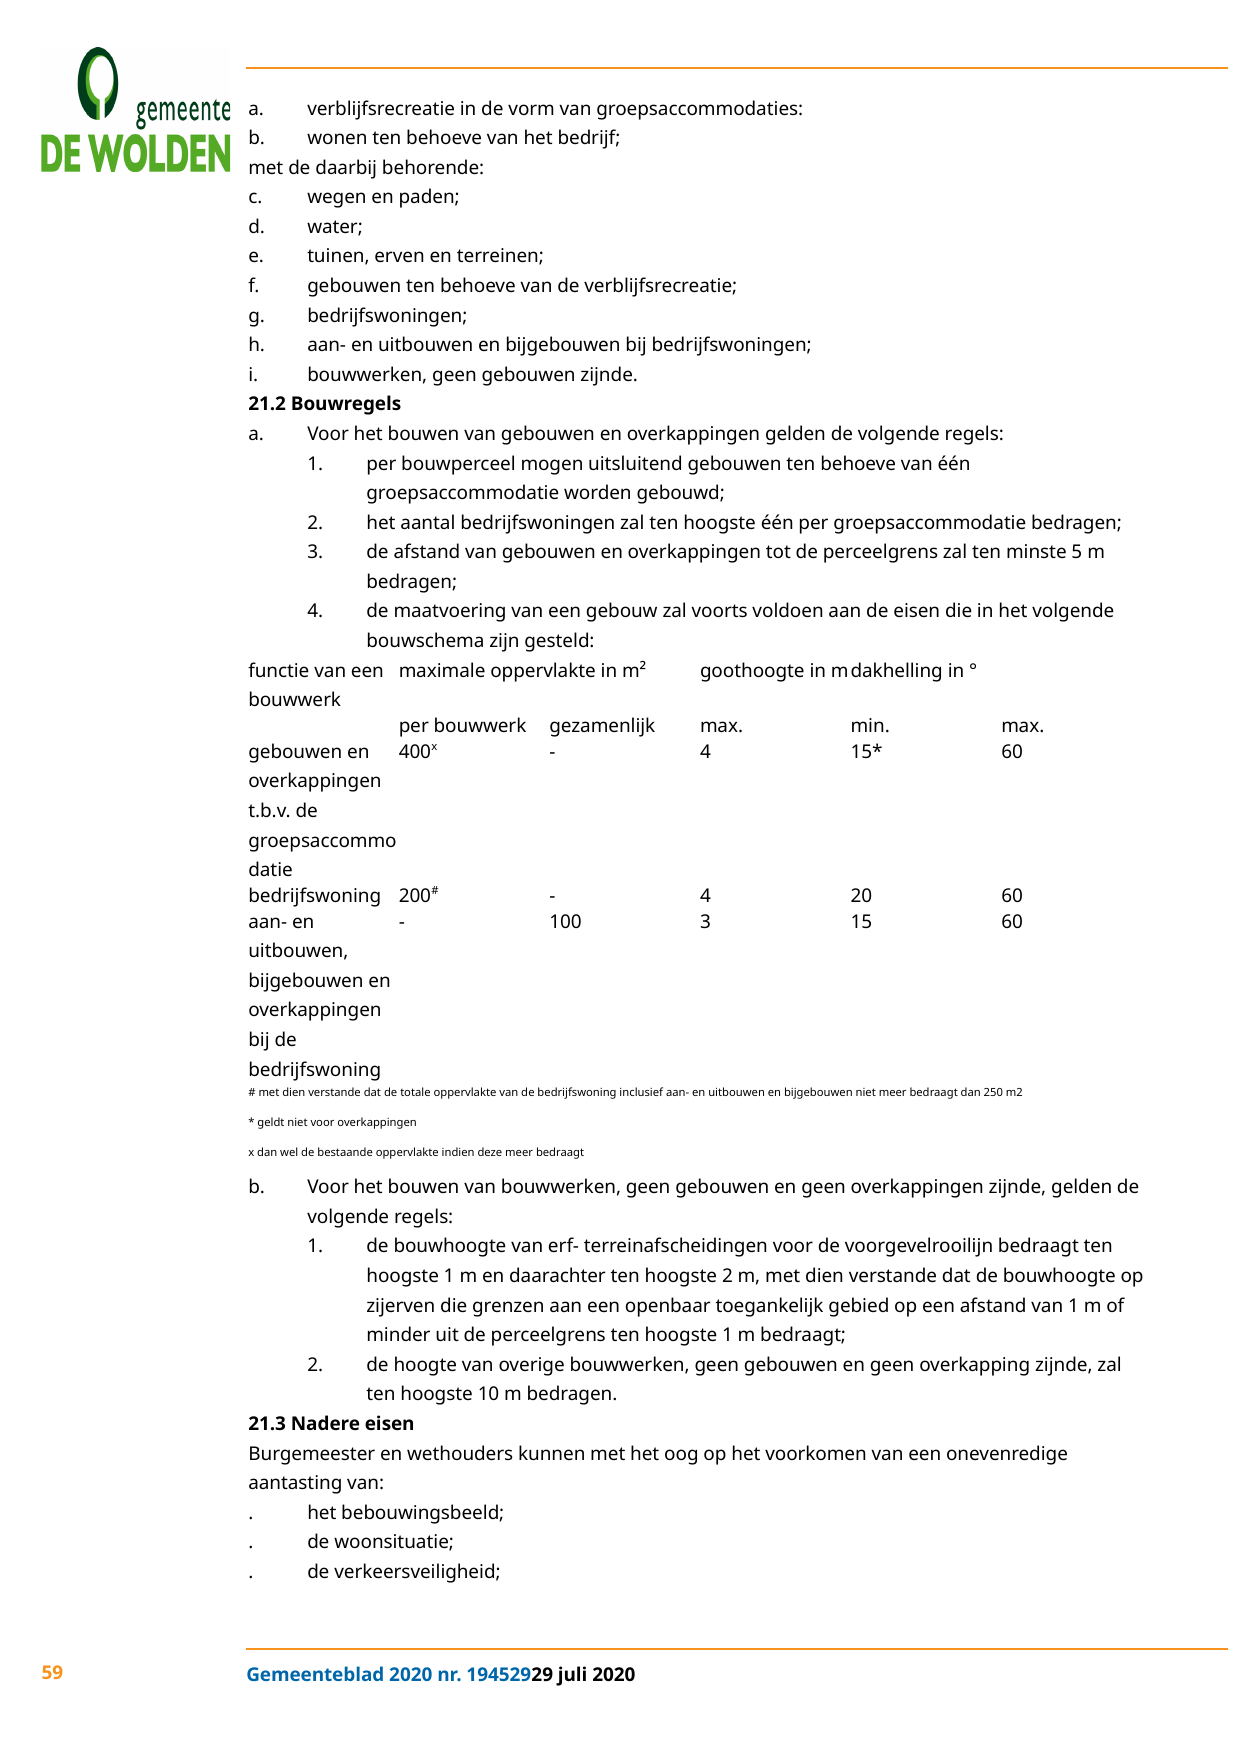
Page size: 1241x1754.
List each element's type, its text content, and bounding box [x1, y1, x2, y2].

list de afstand van gebouwen en overkappingen tot de perceelgrens zal ten minste 5 m bedragen; [307, 538, 1152, 594]
text 21.2 Bouwregels [248, 391, 1152, 416]
text Burgemeester en wethouders kunnen met het oog op het voorkomen van een onevenredige aantasting van: [248, 1440, 1152, 1495]
list het bebouwingsbeeld; [248, 1499, 1152, 1524]
table_cell 4 [700, 738, 850, 882]
table_cell per bouwwerk [399, 712, 549, 738]
table_cell - [549, 882, 700, 908]
table_cell - [399, 908, 549, 1081]
picture [41, 47, 231, 172]
table_cell max. [700, 712, 850, 738]
table_cell 200# [399, 882, 549, 908]
list water; [248, 213, 1152, 239]
table_cell aan- en uitbouwen, bijgebouwen en overkappingen bij de bedrijfswoning [248, 908, 398, 1081]
list de verkeersveiligheid; [248, 1558, 1152, 1584]
table_cell 15* [850, 738, 1001, 882]
table_header functie van een bouwwerk [248, 657, 398, 712]
list de bouwhoogte van erf- terreinafscheidingen voor de voorgevelrooilijn bedraagt ten hoogste 1 m en daarachter ten hoogste 2 m, met dien verstande dat de bouwhoogte op zijerven die grenzen aan een openbaar toegankelijk gebied op een afstand van 1 m of minder uit de perceelgrens ten hoogste 1 m bedraagt; [307, 1233, 1152, 1347]
list de maatvoering van een gebouw zal voorts voldoen aan de eisen die in het volgende bouwschema zijn gesteld: [307, 598, 1152, 653]
table_header dakhelling in ° [850, 657, 1152, 712]
text met de daarbij behorende: [248, 154, 1152, 180]
table_cell 60 [1001, 738, 1152, 882]
list verblijfsrecreatie in de vorm van groepsaccommodaties: [248, 95, 1152, 121]
table_cell 100 [549, 908, 700, 1081]
table_cell [248, 712, 398, 738]
table_cell min. [850, 712, 1001, 738]
table_header goothoogte in m [700, 657, 850, 712]
text x dan wel de bestaande oppervlakte indien deze meer bedraagt [248, 1144, 1152, 1169]
list de woonsituatie; [248, 1528, 1152, 1554]
table_cell 60 [1001, 882, 1152, 908]
table_header maximale oppervlakte in m² [399, 657, 700, 712]
list tuinen, erven en terreinen; [248, 243, 1152, 268]
table_cell max. [1001, 712, 1152, 738]
text 21.3 Nadere eisen [248, 1410, 1152, 1436]
table_cell - [549, 738, 700, 882]
table_cell bedrijfswoning [248, 882, 398, 908]
table_cell 3 [700, 908, 850, 1081]
text # met dien verstande dat de totale oppervlakte van de bedrijfswoning inclusief aan- en uitbouwen en bijgebouwen niet meer bedraagt dan 250 m2 [248, 1085, 1152, 1110]
list gebouwen ten behoeve van de verblijfsrecreatie; [248, 272, 1152, 298]
table_cell 400x [399, 738, 549, 882]
list wegen en paden; [248, 183, 1152, 209]
list wonen ten behoeve van het bedrijf; [248, 124, 1152, 150]
table_cell 4 [700, 882, 850, 908]
list bedrijfswoningen; [248, 302, 1152, 328]
table_cell 15 [850, 908, 1001, 1081]
list bouwwerken, geen gebouwen zijnde. [248, 361, 1152, 387]
table_cell 20 [850, 882, 1001, 908]
list Voor het bouwen van gebouwen en overkappingen gelden de volgende regels: [248, 420, 1152, 446]
table_cell gezamenlijk [549, 712, 700, 738]
table_cell 60 [1001, 908, 1152, 1081]
list per bouwperceel mogen uitsluitend gebouwen ten behoeve van één groepsaccommodatie worden gebouwd; [307, 450, 1152, 505]
list het aantal bedrijfswoningen zal ten hoogste één per groepsaccommodatie bedragen; [307, 509, 1152, 535]
list de hoogte van overige bouwwerken, geen gebouwen en geen overkapping zijnde, zal ten hoogste 10 m bedragen. [307, 1351, 1152, 1406]
text * geldt niet voor overkappingen [248, 1114, 1152, 1140]
list Voor het bouwen van bouwwerken, geen gebouwen en geen overkappingen zijnde, gelden de volgende regels: [248, 1173, 1152, 1229]
list aan- en uitbouwen en bijgebouwen bij bedrijfswoningen; [248, 331, 1152, 357]
table_cell gebouwen en overkappingen t.b.v. de groepsaccommodatie [248, 738, 398, 882]
